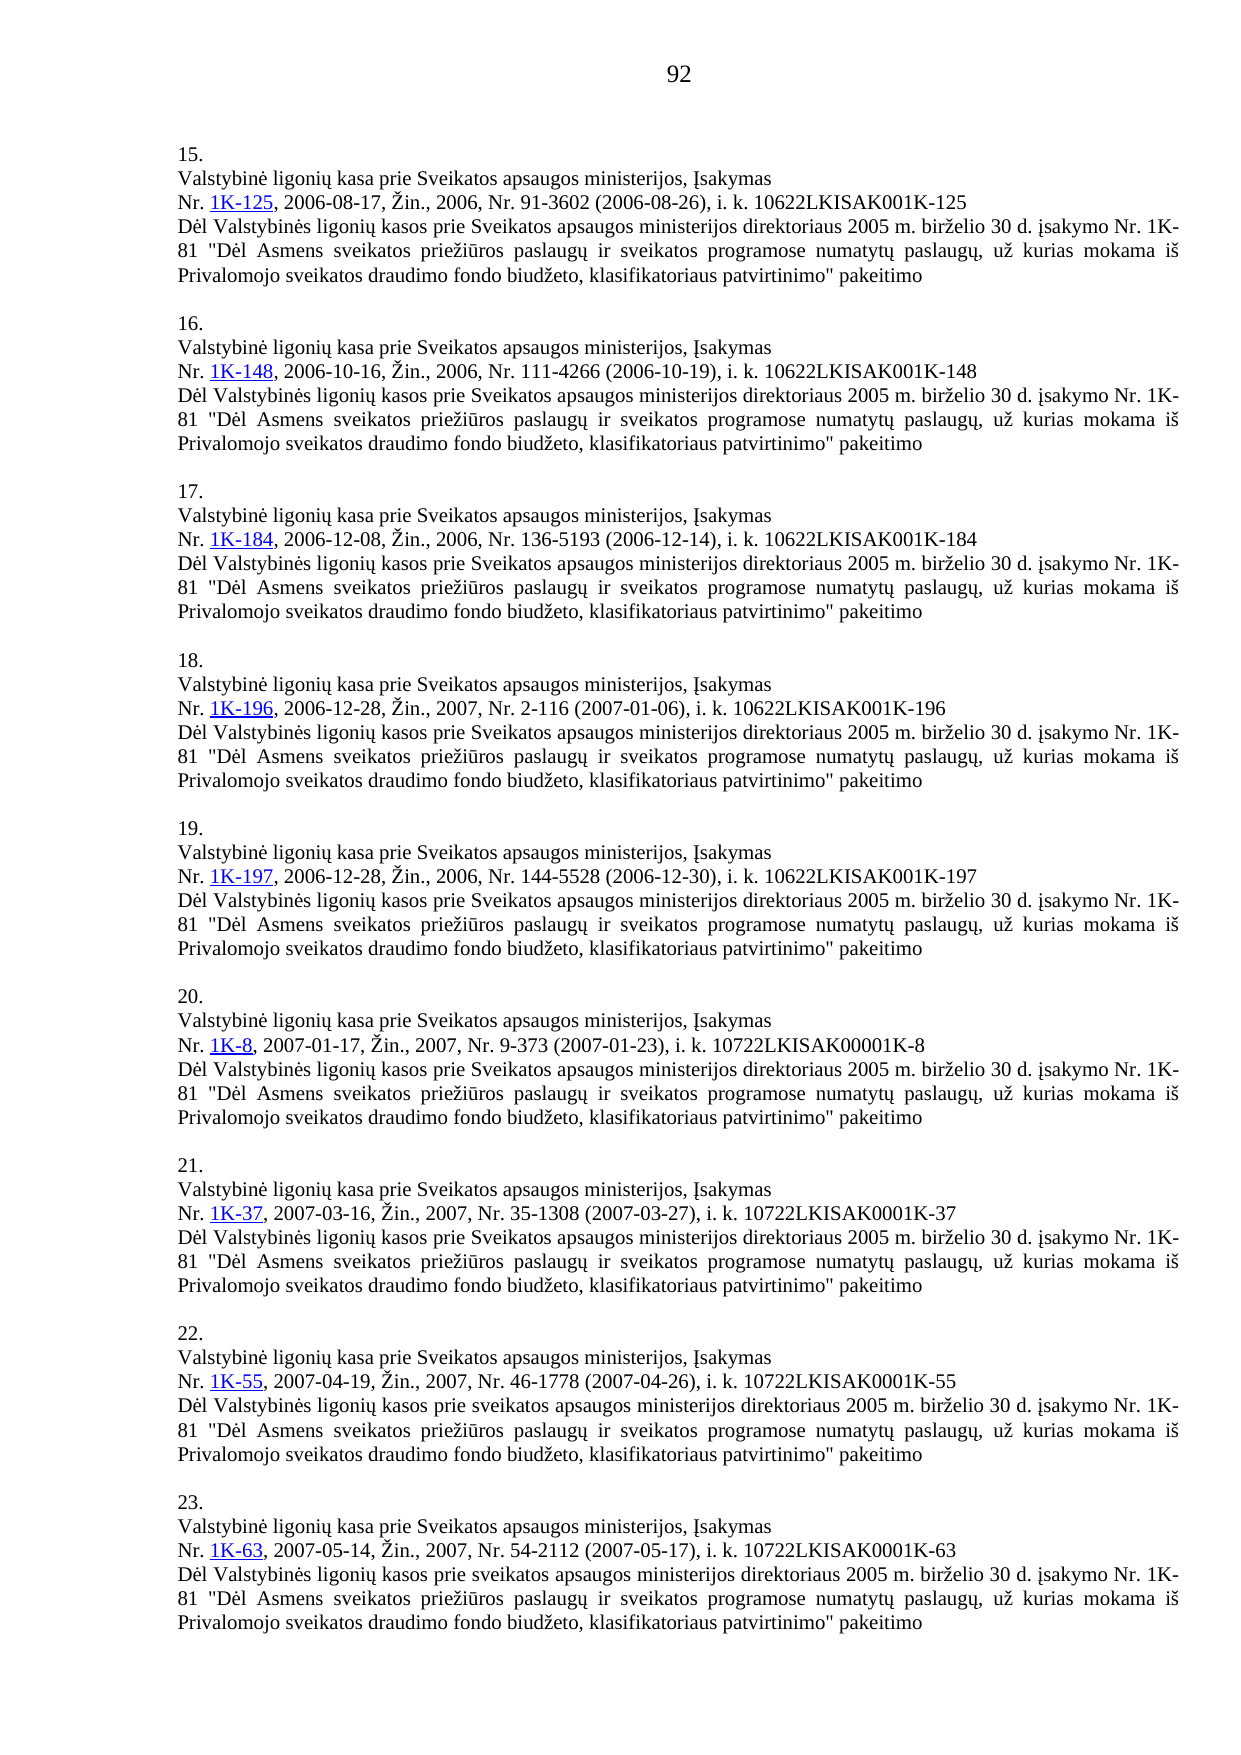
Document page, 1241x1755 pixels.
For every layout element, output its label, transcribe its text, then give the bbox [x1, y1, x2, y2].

text Valstybinė ligonių kasa prie Sveikatos apsaugos ministerijos, Įsakymas [177, 1345, 1181, 1369]
text 18. [177, 647, 1181, 672]
text Dėl Valstybinės ligonių kasos prie Sveikatos apsaugos ministerijos direktoriaus 2005 m. birželio 30 d. įsakymo Nr. 1K-81 "Dėl Asmens sveikatos priežiūros paslaugų ir sveikatos programose numatytų paslaugų, už kurias mokama iš Privalomojo sveikatos draudimo fondo biudžeto, klasifikatoriaus patvirtinimo" pakeitimo [177, 1225, 1181, 1297]
text Dėl Valstybinės ligonių kasos prie sveikatos apsaugos ministerijos direktoriaus 2005 m. birželio 30 d. įsakymo Nr. 1K-81 "Dėl Asmens sveikatos priežiūros paslaugų ir sveikatos programose numatytų paslaugų, už kurias mokama iš Privalomojo sveikatos draudimo fondo biudžeto, klasifikatoriaus patvirtinimo" pakeitimo [177, 1393, 1181, 1466]
text Nr. 1K-8, 2007-01-17, Žin., 2007, Nr. 9-373 (2007-01-23), i. k. 10722LKISAK00001K-8 [177, 1032, 1181, 1057]
text Nr. 1K-125, 2006-08-17, Žin., 2006, Nr. 91-3602 (2006-08-26), i. k. 10622LKISAK001K-125 [177, 190, 1181, 214]
text Valstybinė ligonių kasa prie Sveikatos apsaugos ministerijos, Įsakymas [177, 1008, 1181, 1032]
text 23. [177, 1490, 1181, 1514]
text Nr. 1K-184, 2006-12-08, Žin., 2006, Nr. 136-5193 (2006-12-14), i. k. 10622LKISAK001K-184 [177, 527, 1181, 551]
text Dėl Valstybinės ligonių kasos prie sveikatos apsaugos ministerijos direktoriaus 2005 m. birželio 30 d. įsakymo Nr. 1K-81 "Dėl Asmens sveikatos priežiūros paslaugų ir sveikatos programose numatytų paslaugų, už kurias mokama iš Privalomojo sveikatos draudimo fondo biudžeto, klasifikatoriaus patvirtinimo" pakeitimo [177, 1562, 1181, 1634]
text Dėl Valstybinės ligonių kasos prie Sveikatos apsaugos ministerijos direktoriaus 2005 m. birželio 30 d. įsakymo Nr. 1K-81 "Dėl Asmens sveikatos priežiūros paslaugų ir sveikatos programose numatytų paslaugų, už kurias mokama iš Privalomojo sveikatos draudimo fondo biudžeto, klasifikatoriaus patvirtinimo" pakeitimo [177, 720, 1181, 792]
text Valstybinė ligonių kasa prie Sveikatos apsaugos ministerijos, Įsakymas [177, 503, 1181, 527]
text 20. [177, 984, 1181, 1008]
text Valstybinė ligonių kasa prie Sveikatos apsaugos ministerijos, Įsakymas [177, 1177, 1181, 1201]
text Nr. 1K-196, 2006-12-28, Žin., 2007, Nr. 2-116 (2007-01-06), i. k. 10622LKISAK001K-196 [177, 696, 1181, 720]
text Dėl Valstybinės ligonių kasos prie Sveikatos apsaugos ministerijos direktoriaus 2005 m. birželio 30 d. įsakymo Nr. 1K-81 "Dėl Asmens sveikatos priežiūros paslaugų ir sveikatos programose numatytų paslaugų, už kurias mokama iš Privalomojo sveikatos draudimo fondo biudžeto, klasifikatoriaus patvirtinimo" pakeitimo [177, 888, 1181, 960]
text Dėl Valstybinės ligonių kasos prie Sveikatos apsaugos ministerijos direktoriaus 2005 m. birželio 30 d. įsakymo Nr. 1K-81 "Dėl Asmens sveikatos priežiūros paslaugų ir sveikatos programose numatytų paslaugų, už kurias mokama iš Privalomojo sveikatos draudimo fondo biudžeto, klasifikatoriaus patvirtinimo" pakeitimo [177, 214, 1181, 287]
text 19. [177, 816, 1181, 840]
text 21. [177, 1153, 1181, 1177]
text Dėl Valstybinės ligonių kasos prie Sveikatos apsaugos ministerijos direktoriaus 2005 m. birželio 30 d. įsakymo Nr. 1K-81 "Dėl Asmens sveikatos priežiūros paslaugų ir sveikatos programose numatytų paslaugų, už kurias mokama iš Privalomojo sveikatos draudimo fondo biudžeto, klasifikatoriaus patvirtinimo" pakeitimo [177, 1057, 1181, 1129]
text Nr. 1K-37, 2007-03-16, Žin., 2007, Nr. 35-1308 (2007-03-27), i. k. 10722LKISAK0001K-37 [177, 1201, 1181, 1225]
text Nr. 1K-55, 2007-04-19, Žin., 2007, Nr. 46-1778 (2007-04-26), i. k. 10722LKISAK0001K-55 [177, 1369, 1181, 1393]
text Nr. 1K-197, 2006-12-28, Žin., 2006, Nr. 144-5528 (2006-12-30), i. k. 10622LKISAK001K-197 [177, 864, 1181, 888]
text Dėl Valstybinės ligonių kasos prie Sveikatos apsaugos ministerijos direktoriaus 2005 m. birželio 30 d. įsakymo Nr. 1K-81 "Dėl Asmens sveikatos priežiūros paslaugų ir sveikatos programose numatytų paslaugų, už kurias mokama iš Privalomojo sveikatos draudimo fondo biudžeto, klasifikatoriaus patvirtinimo" pakeitimo [177, 551, 1181, 623]
text Nr. 1K-63, 2007-05-14, Žin., 2007, Nr. 54-2112 (2007-05-17), i. k. 10722LKISAK0001K-63 [177, 1538, 1181, 1562]
text 17. [177, 479, 1181, 503]
text Nr. 1K-148, 2006-10-16, Žin., 2006, Nr. 111-4266 (2006-10-19), i. k. 10622LKISAK001K-148 [177, 359, 1181, 383]
text Valstybinė ligonių kasa prie Sveikatos apsaugos ministerijos, Įsakymas [177, 672, 1181, 696]
text 16. [177, 311, 1181, 335]
text 15. [177, 142, 1181, 166]
text Dėl Valstybinės ligonių kasos prie Sveikatos apsaugos ministerijos direktoriaus 2005 m. birželio 30 d. įsakymo Nr. 1K-81 "Dėl Asmens sveikatos priežiūros paslaugų ir sveikatos programose numatytų paslaugų, už kurias mokama iš Privalomojo sveikatos draudimo fondo biudžeto, klasifikatoriaus patvirtinimo" pakeitimo [177, 383, 1181, 455]
text Valstybinė ligonių kasa prie Sveikatos apsaugos ministerijos, Įsakymas [177, 840, 1181, 864]
text Valstybinė ligonių kasa prie Sveikatos apsaugos ministerijos, Įsakymas [177, 1514, 1181, 1538]
text Valstybinė ligonių kasa prie Sveikatos apsaugos ministerijos, Įsakymas [177, 335, 1181, 359]
text 22. [177, 1321, 1181, 1345]
text Valstybinė ligonių kasa prie Sveikatos apsaugos ministerijos, Įsakymas [177, 166, 1181, 190]
